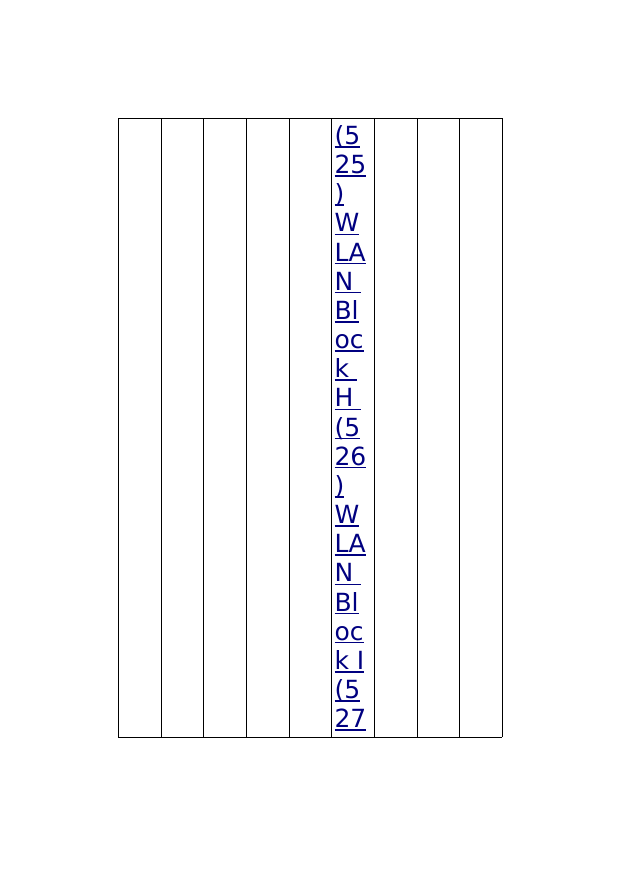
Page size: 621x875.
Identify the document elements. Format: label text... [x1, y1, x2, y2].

table_cell [247, 119, 289, 737]
table_cell [162, 119, 203, 737]
table_cell (525) WLAN Block H (526) WLAN Block I (527 [332, 119, 374, 737]
table_cell [204, 119, 246, 737]
table_cell [375, 119, 417, 737]
table_cell [418, 119, 459, 737]
table_cell [290, 119, 331, 737]
table_cell [460, 119, 502, 737]
table_cell [119, 119, 161, 737]
